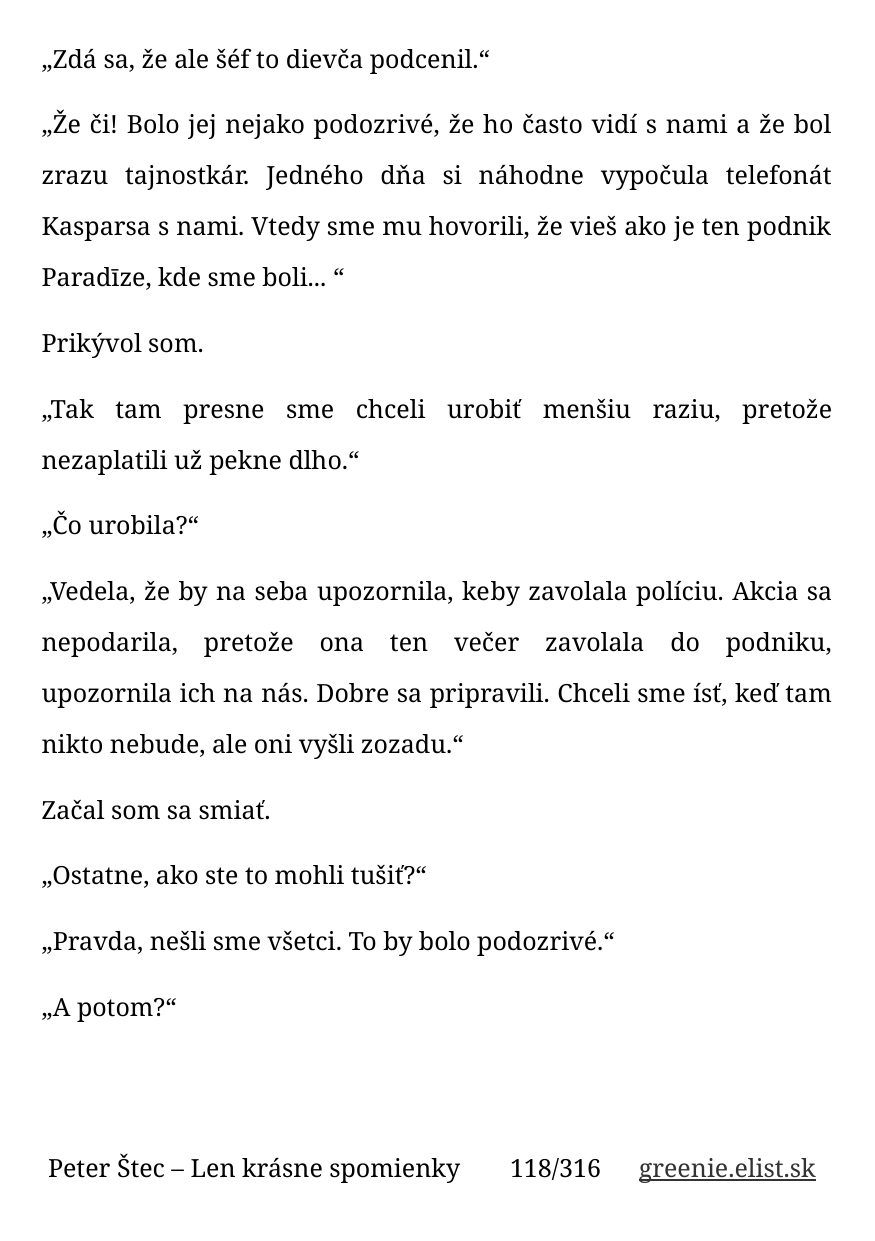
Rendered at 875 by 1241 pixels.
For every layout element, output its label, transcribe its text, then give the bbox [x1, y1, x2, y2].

text „Ostatne, ako ste to mohli tušiť?“ [41, 858, 833, 892]
text „Že či! Bolo jej nejako podozrivé, že ho často vidí s nami a že bol zrazu tajnostkár. Jedného dňa si náhodne vypočula telefonát Kasparsa s nami. Vtedy sme mu hovorili, že vieš ako je ten podnik Paradīze, kde sme boli... “ [41, 107, 833, 294]
text Začal som sa smiať. [41, 792, 833, 826]
text „Pravda, nešli sme všetci. To by bolo podozrivé.“ [41, 924, 833, 958]
text „Čo urobila?“ [41, 508, 833, 542]
text Prikývol som. [41, 326, 833, 360]
text „Tak tam presne sme chceli urobiť menšiu raziu, pretože nezaplatili už pekne dlho.“ [41, 391, 833, 476]
text „A potom?“ [41, 989, 833, 1023]
text „Vedela, že by na seba upozornila, keby zavolala políciu. Akcia sa nepodarila, pretože ona ten večer zavolala do podniku, upozornila ich na nás. Dobre sa pripravili. Chceli sme ísť, keď tam nikto nebude, ale oni vyšli zozadu.“ [41, 574, 833, 761]
text „Zdá sa, že ale šéf to dievča podcenil.“ [41, 41, 833, 75]
